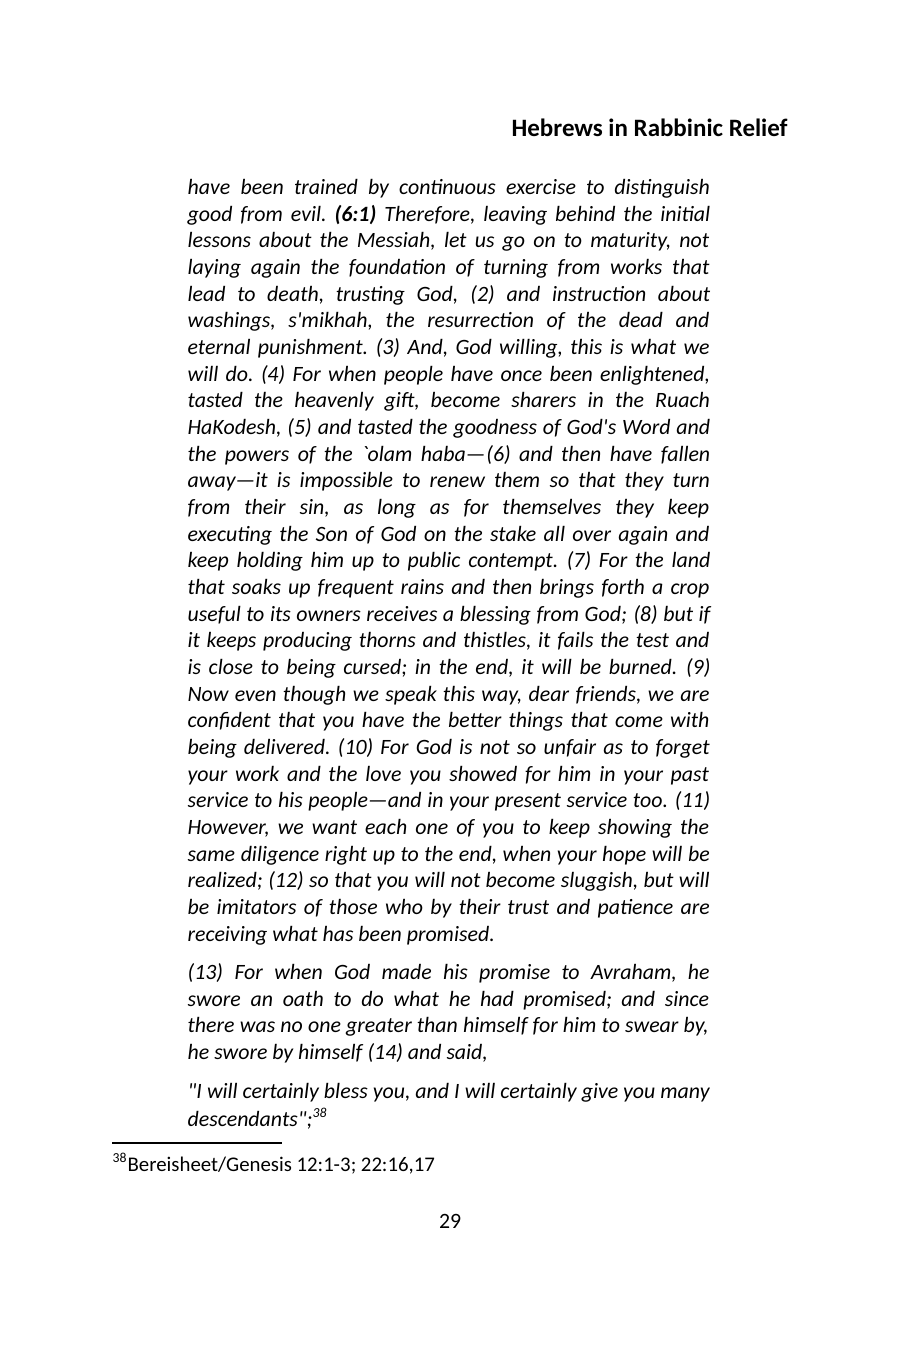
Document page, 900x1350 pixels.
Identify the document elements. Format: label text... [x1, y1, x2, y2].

text Bereisheet/Genesis 12:1-3; 22:16,17 [112, 1149, 787, 1177]
text have been trained by continuous exercise to distinguish good from evil. (6:1) Therefore, leaving behind the initial lessons about the Messiah, let us go on to maturity, not laying again the foundation of turning from works that lead to death, trusting God, (2) and instruction about washings, s'mikhah, the resurrection of the dead and eternal punishment. (3) And, God willing, this is what we will do. (4) For when people have once been enlightened, tasted the heavenly gift, become sharers in the Ruach HaKodesh, (5) and tasted the goodness of God's Word and the powers of the `olam haba—(6) and then have fallen away—it is impossible to renew them so that they turn from their sin, as long as for themselves they keep executing the Son of God on the stake all over again and keep holding him up to public contempt. (7) For the land that soaks up frequent rains and then brings forth a crop useful to its owners receives a blessing from God; (8) but if it keeps producing thorns and thistles, it fails the test and is close to being cursed; in the end, it will be burned. (9) Now even though we speak this way, dear friends, we are confident that you have the better things that come with being delivered. (10) For God is not so unfair as to forget your work and the love you showed for him in your past service to his people—and in your present service too. (11) However, we want each one of you to keep showing the same diligence right up to the end, when your hope will be realized; (12) so that you will not become sluggish, but will be imitators of those who by their trust and patience are receiving what has been promised. [187, 173, 712, 946]
text (13) For when God made his promise to Avraham, he swore an oath to do what he had promised; and since there was no one greater than himself for him to swear by, he swore by himself (14) and said, [187, 958, 712, 1065]
text "I will certainly bless you, and I will certainly give you many descendants"; [187, 1077, 712, 1132]
